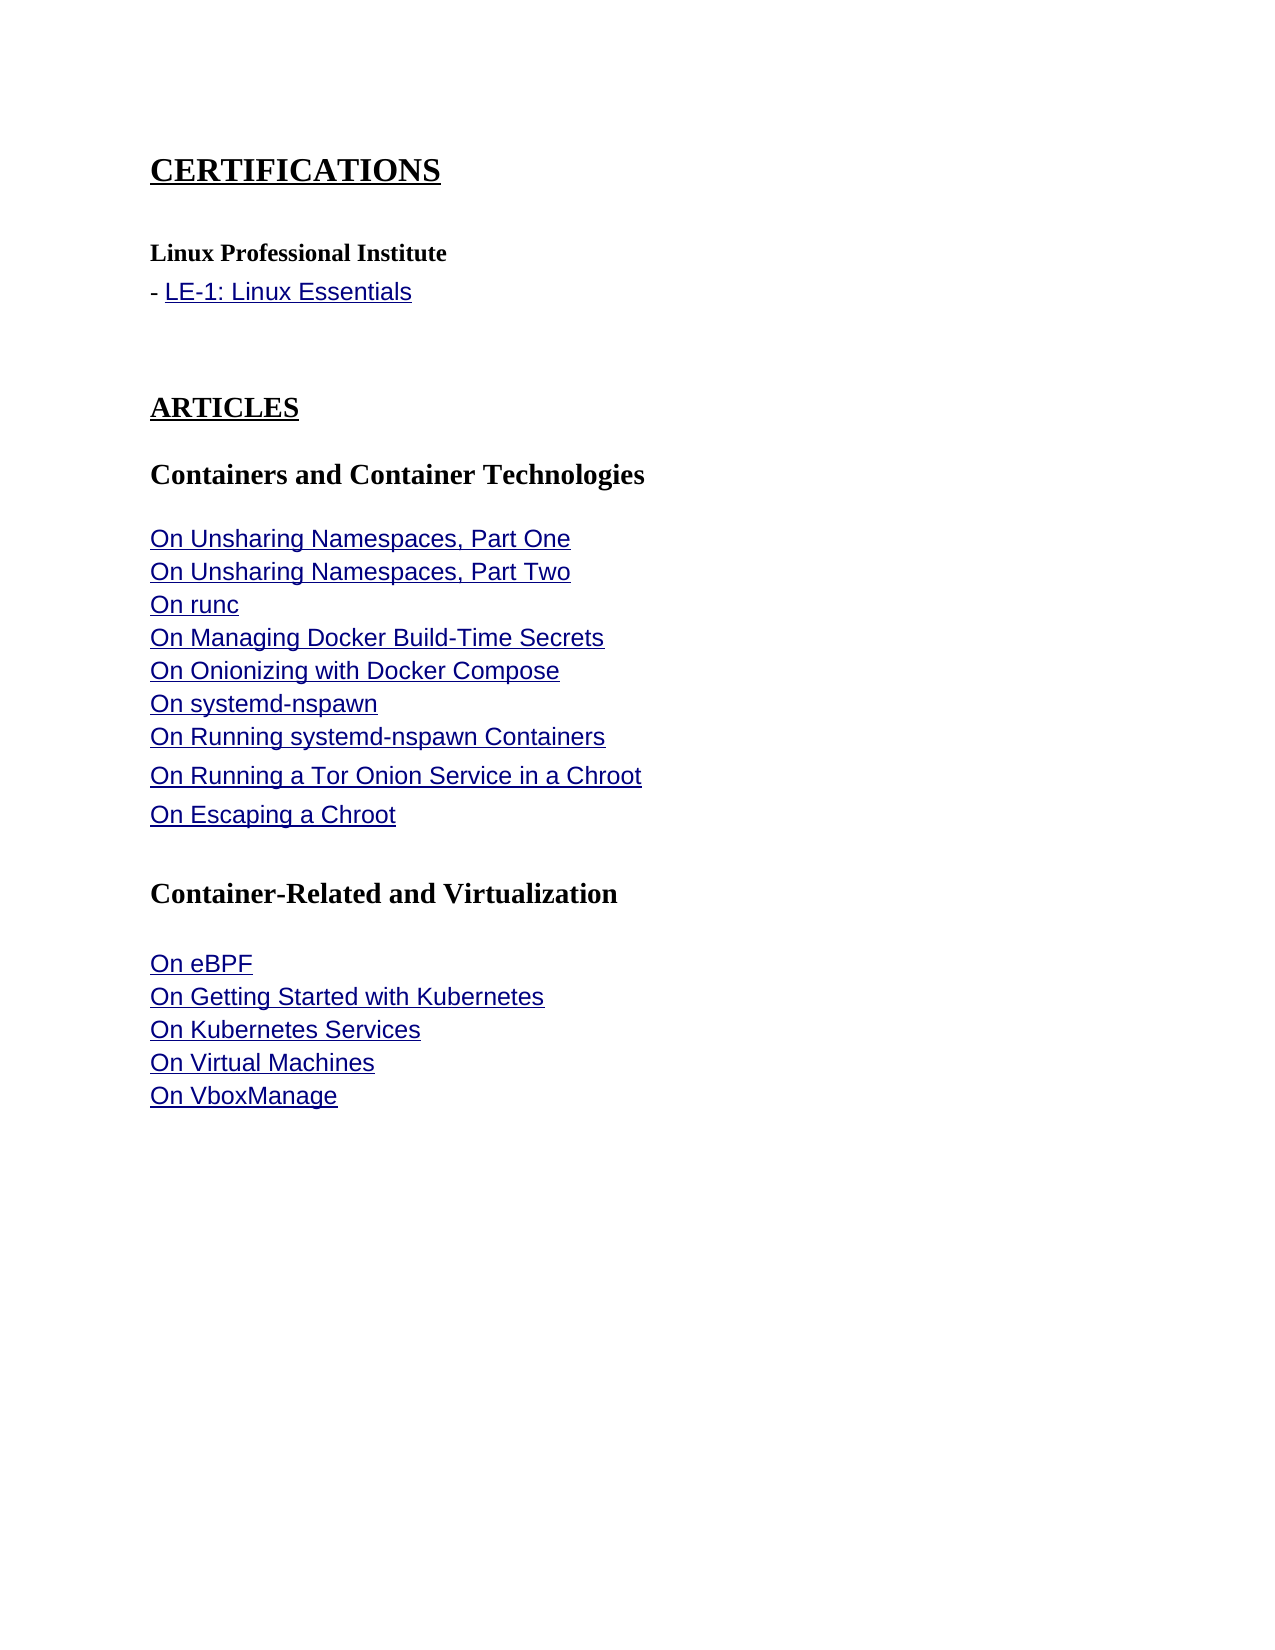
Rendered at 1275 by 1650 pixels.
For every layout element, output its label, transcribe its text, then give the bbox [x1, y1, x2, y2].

text On Unsharing Namespaces, Part One [150, 524, 1125, 553]
text On eBPF [150, 949, 1125, 978]
text On Virtual Machines [150, 1048, 1125, 1077]
text CERTIFICATIONS [150, 150, 1125, 188]
text - LE-1: Linux Essentials [150, 277, 1125, 306]
text On Getting Started with Kubernetes [150, 982, 1125, 1011]
text On systemd-nspawn [150, 689, 1125, 718]
text Container-Related and Virtualization [150, 876, 1125, 910]
text On Unsharing Namespaces, Part Two [150, 557, 1125, 586]
text On VboxManage [150, 1081, 1125, 1110]
text Containers and Container Technologies [150, 457, 1125, 491]
text On Kubernetes Services [150, 1015, 1125, 1044]
text On Managing Docker Build-Time Secrets [150, 623, 1125, 652]
text On Onionizing with Docker Compose [150, 656, 1125, 685]
text On Running systemd-nspawn Containers [150, 722, 1125, 751]
text On runc [150, 590, 1125, 619]
text Linux Professional Institute [150, 238, 1125, 267]
text On Running a Tor Onion Service in a Chroot [150, 761, 1125, 790]
text On Escaping a Chroot [150, 801, 1125, 829]
text ARTICLES [150, 390, 1125, 423]
